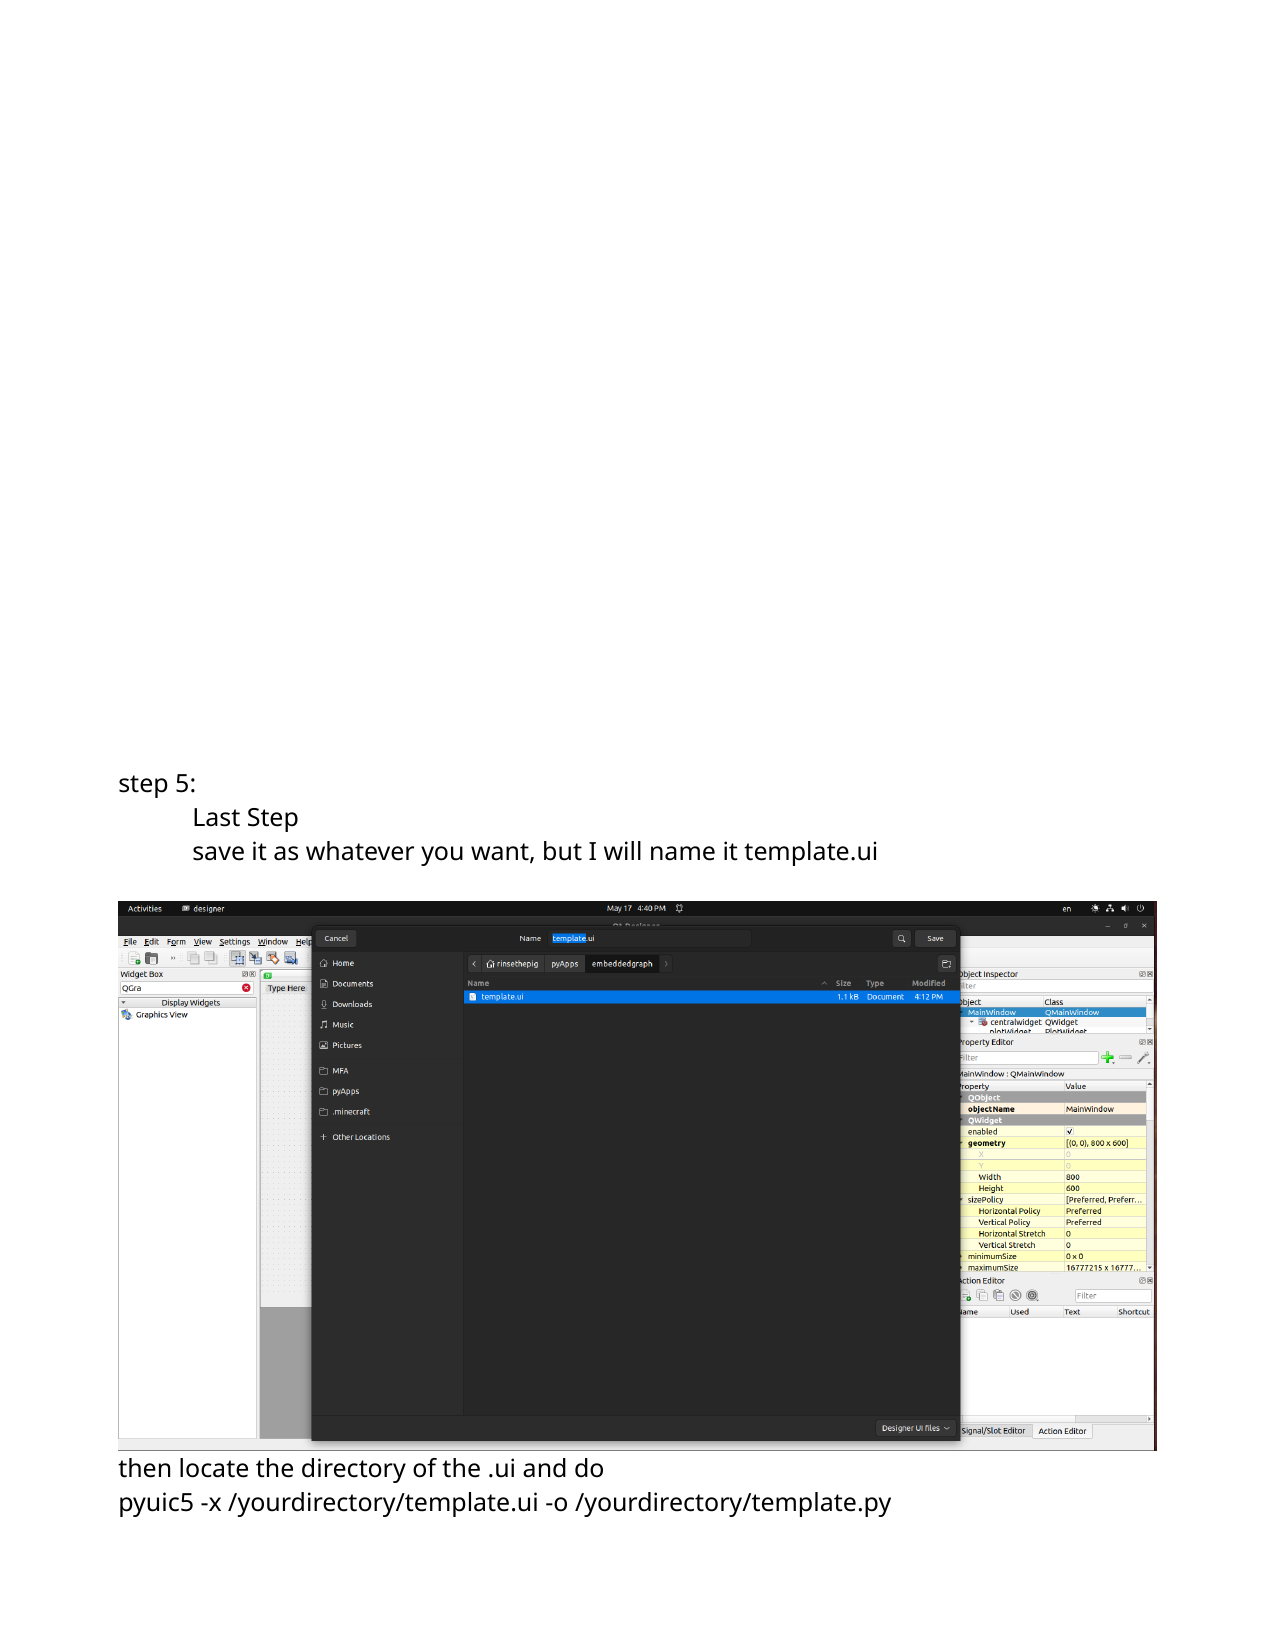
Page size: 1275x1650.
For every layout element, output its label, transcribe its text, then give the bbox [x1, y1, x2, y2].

text step 5: [118, 765, 1157, 799]
text save it as whatever you want, but I will name it template.ui [118, 833, 1157, 867]
picture [118, 901, 1157, 1451]
text then locate the directory of the .ui and do [118, 1451, 1157, 1485]
text Last Step [118, 799, 1157, 833]
text pyuic5 -x /yourdirectory/template.ui -o /yourdirectory/template.py [118, 1485, 1157, 1519]
